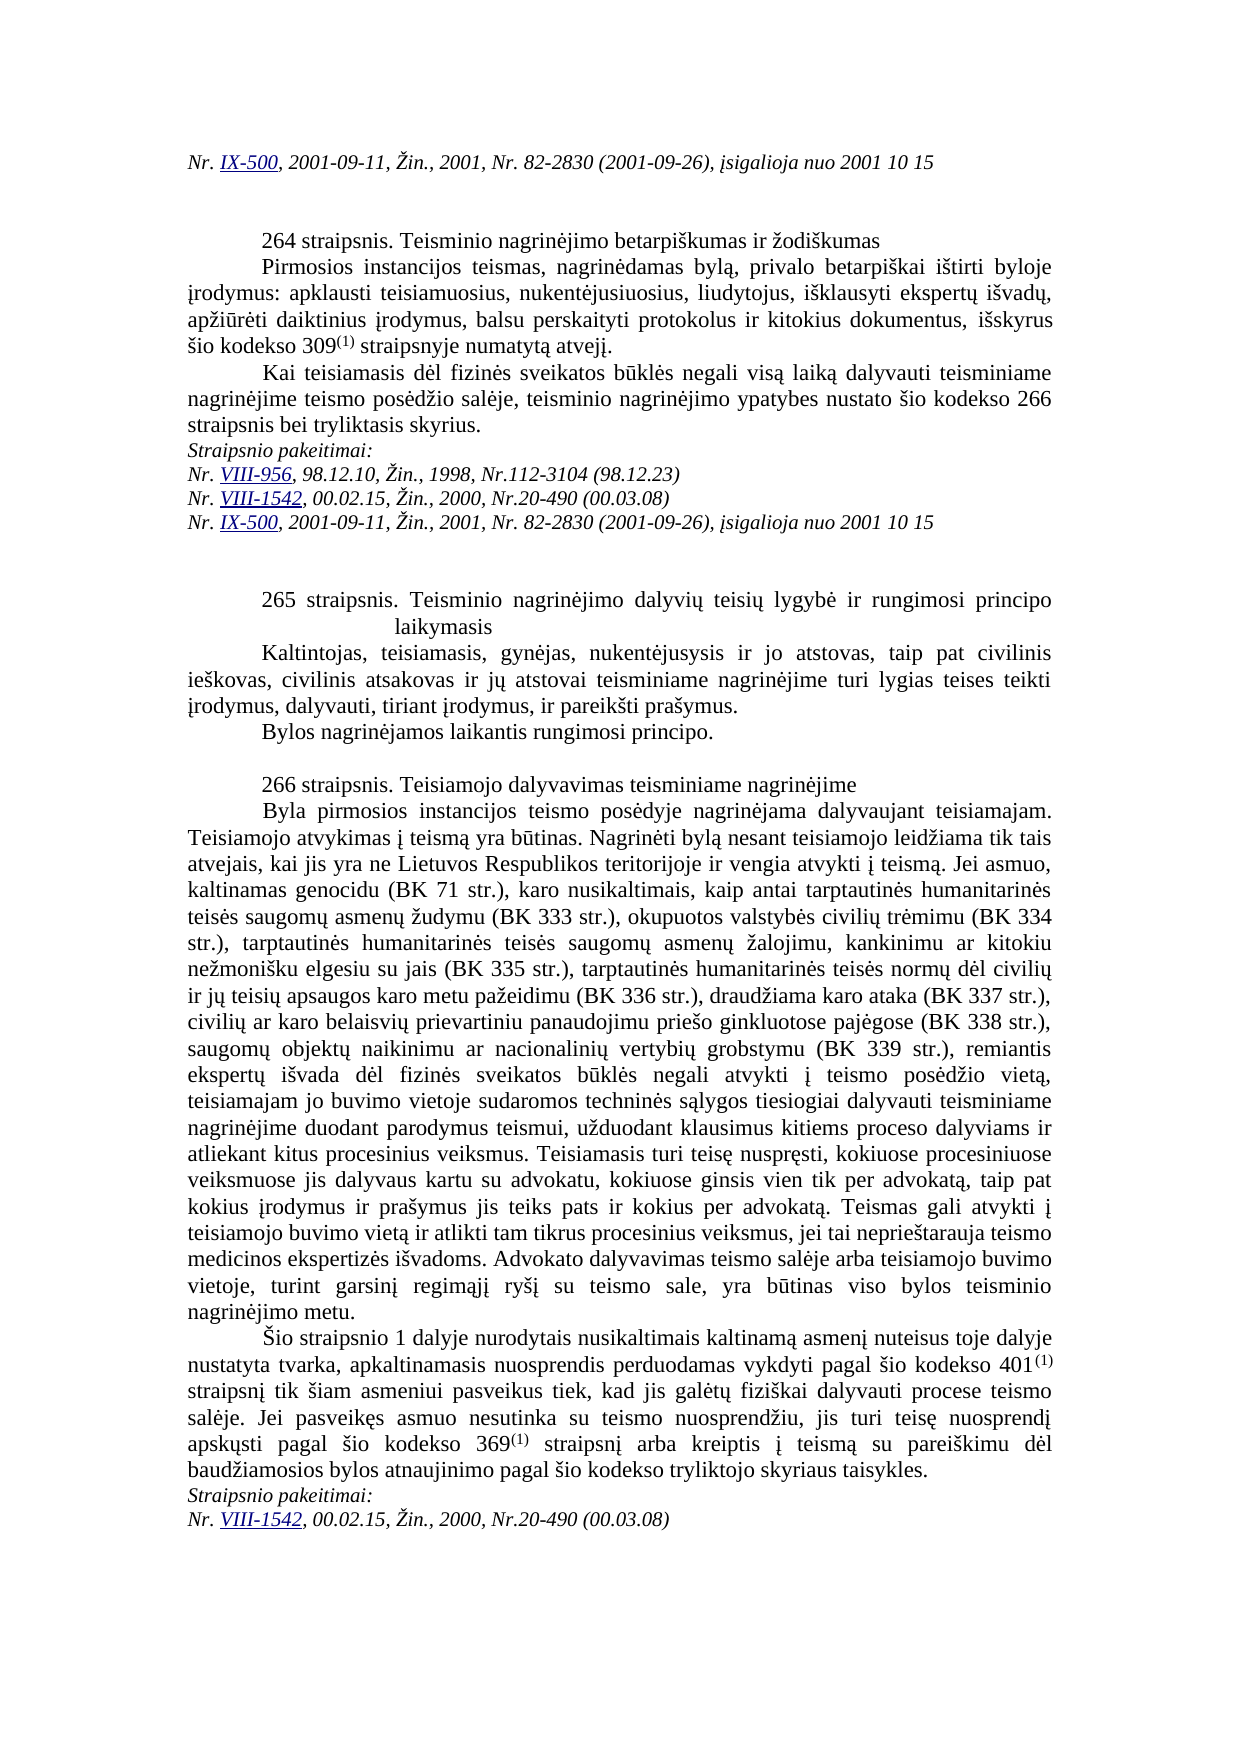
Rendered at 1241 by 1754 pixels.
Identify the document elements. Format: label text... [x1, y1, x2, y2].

text Nr. IX-500, 2001-09-11, Žin., 2001, Nr. 82-2830 (2001-09-26), įsigalioja nuo 2001 10 15 [187, 150, 1053, 174]
text Nr. VIII-1542, 00.02.15, Žin., 2000, Nr.20-490 (00.03.08) [187, 1507, 1053, 1531]
text Kaltintojas, teisiamasis, gynėjas, nukentėjusysis ir jo atstovas, taip pat civilinis ieškovas, civilinis atsakovas ir jų atstovai teisminiame nagrinėjime turi lygias teises teikti įrodymus, dalyvauti, tiriant įrodymus, ir pareikšti prašymus. [187, 639, 1053, 718]
text Kai teisiamasis dėl fizinės sveikatos būklės negali visą laiką dalyvauti teisminiame nagrinėjime teismo posėdžio salėje, teisminio nagrinėjimo ypatybes nustato šio kodekso 266 straipsnis bei tryliktasis skyrius. [187, 358, 1053, 438]
text 264 straipsnis. Teisminio nagrinėjimo betarpiškumas ir žodiškumas [187, 227, 1053, 253]
text Bylos nagrinėjamos laikantis rungimosi principo. [187, 718, 1053, 745]
text Straipsnio pakeitimai: [187, 1483, 1053, 1507]
text 266 straipsnis. Teisiamojo dalyvavimas teisminiame nagrinėjime [187, 771, 1053, 797]
text 265 straipsnis. Teisminio nagrinėjimo dalyvių teisių lygybė ir rungimosi principo laikymasis [261, 587, 1053, 639]
text Byla pirmosios instancijos teismo posėdyje nagrinėjama dalyvaujant teisiamajam. Teisiamojo atvykimas į teismą yra būtinas. Nagrinėti bylą nesant teisiamojo leidžiama tik tais atvejais, kai jis yra ne Lietuvos Respublikos teritorijoje ir vengia atvykti į teismą. Jei asmuo, kaltinamas genocidu (BK 71 str.), karo nusikaltimais, kaip antai tarptautinės humanitarinės teisės saugomų asmenų žudymu (BK 333 str.), okupuotos valstybės civilių trėmimu (BK 334 str.), tarptautinės humanitarinės teisės saugomų asmenų žalojimu, kankinimu ar kitokiu nežmonišku elgesiu su jais (BK 335 str.), tarptautinės humanitarinės teisės normų dėl civilių ir jų teisių apsaugos karo metu pažeidimu (BK 336 str.), draudžiama karo ataka (BK 337 str.), civilių ar karo belaisvių prievartiniu panaudojimu priešo ginkluotose pajėgose (BK 338 str.), saugomų objektų naikinimu ar nacionalinių vertybių grobstymu (BK 339 str.), remiantis ekspertų išvada dėl fizinės sveikatos būklės negali atvykti į teismo posėdžio vietą, teisiamajam jo buvimo vietoje sudaromos techninės sąlygos tiesiogiai dalyvauti teisminiame nagrinėjime duodant parodymus teismui, užduodant klausimus kitiems proceso dalyviams ir atliekant kitus procesinius veiksmus. Teisiamasis turi teisę nuspręsti, kokiuose procesiniuose veiksmuose jis dalyvaus kartu su advokatu, kokiuose ginsis vien tik per advokatą, taip pat kokius įrodymus ir prašymus jis teiks pats ir kokius per advokatą. Teismas gali atvykti į teisiamojo buvimo vietą ir atlikti tam tikrus procesinius veiksmus, jei tai neprieštarauja teismo medicinos ekspertizės išvadoms. Advokato dalyvavimas teismo salėje arba teisiamojo buvimo vietoje, turint garsinį regimąjį ryšį su teismo sale, yra būtinas viso bylos teisminio nagrinėjimo metu. [187, 797, 1053, 1324]
text Nr. VIII-956, 98.12.10, Žin., 1998, Nr.112-3104 (98.12.23) [187, 462, 1053, 486]
text Nr. VIII-1542, 00.02.15, Žin., 2000, Nr.20-490 (00.03.08) [187, 486, 1053, 510]
text Straipsnio pakeitimai: [187, 438, 1053, 462]
text Šio straipsnio 1 dalyje nurodytais nusikaltimais kaltinamą asmenį nuteisus toje dalyje nustatyta tvarka, apkaltinamasis nuosprendis perduodamas vykdyti pagal šio kodekso 401(1) straipsnį tik šiam asmeniui pasveikus tiek, kad jis galėtų fiziškai dalyvauti procese teismo salėje. Jei pasveikęs asmuo nesutinka su teismo nuosprendžiu, jis turi teisę nuosprendį apskųsti pagal šio kodekso 369(1) straipsnį arba kreiptis į teismą su pareiškimu dėl baudžiamosios bylos atnaujinimo pagal šio kodekso tryliktojo skyriaus taisykles. [187, 1324, 1053, 1483]
text Pirmosios instancijos teismas, nagrinėdamas bylą, privalo betarpiškai ištirti byloje įrodymus: apklausti teisiamuosius, nukentėjusiuosius, liudytojus, išklausyti ekspertų išvadų, apžiūrėti daiktinius įrodymus, balsu perskaityti protokolus ir kitokius dokumentus, išskyrus šio kodekso 309(1) straipsnyje numatytą atvejį. [187, 253, 1053, 358]
text Nr. IX-500, 2001-09-11, Žin., 2001, Nr. 82-2830 (2001-09-26), įsigalioja nuo 2001 10 15 [187, 510, 1053, 534]
